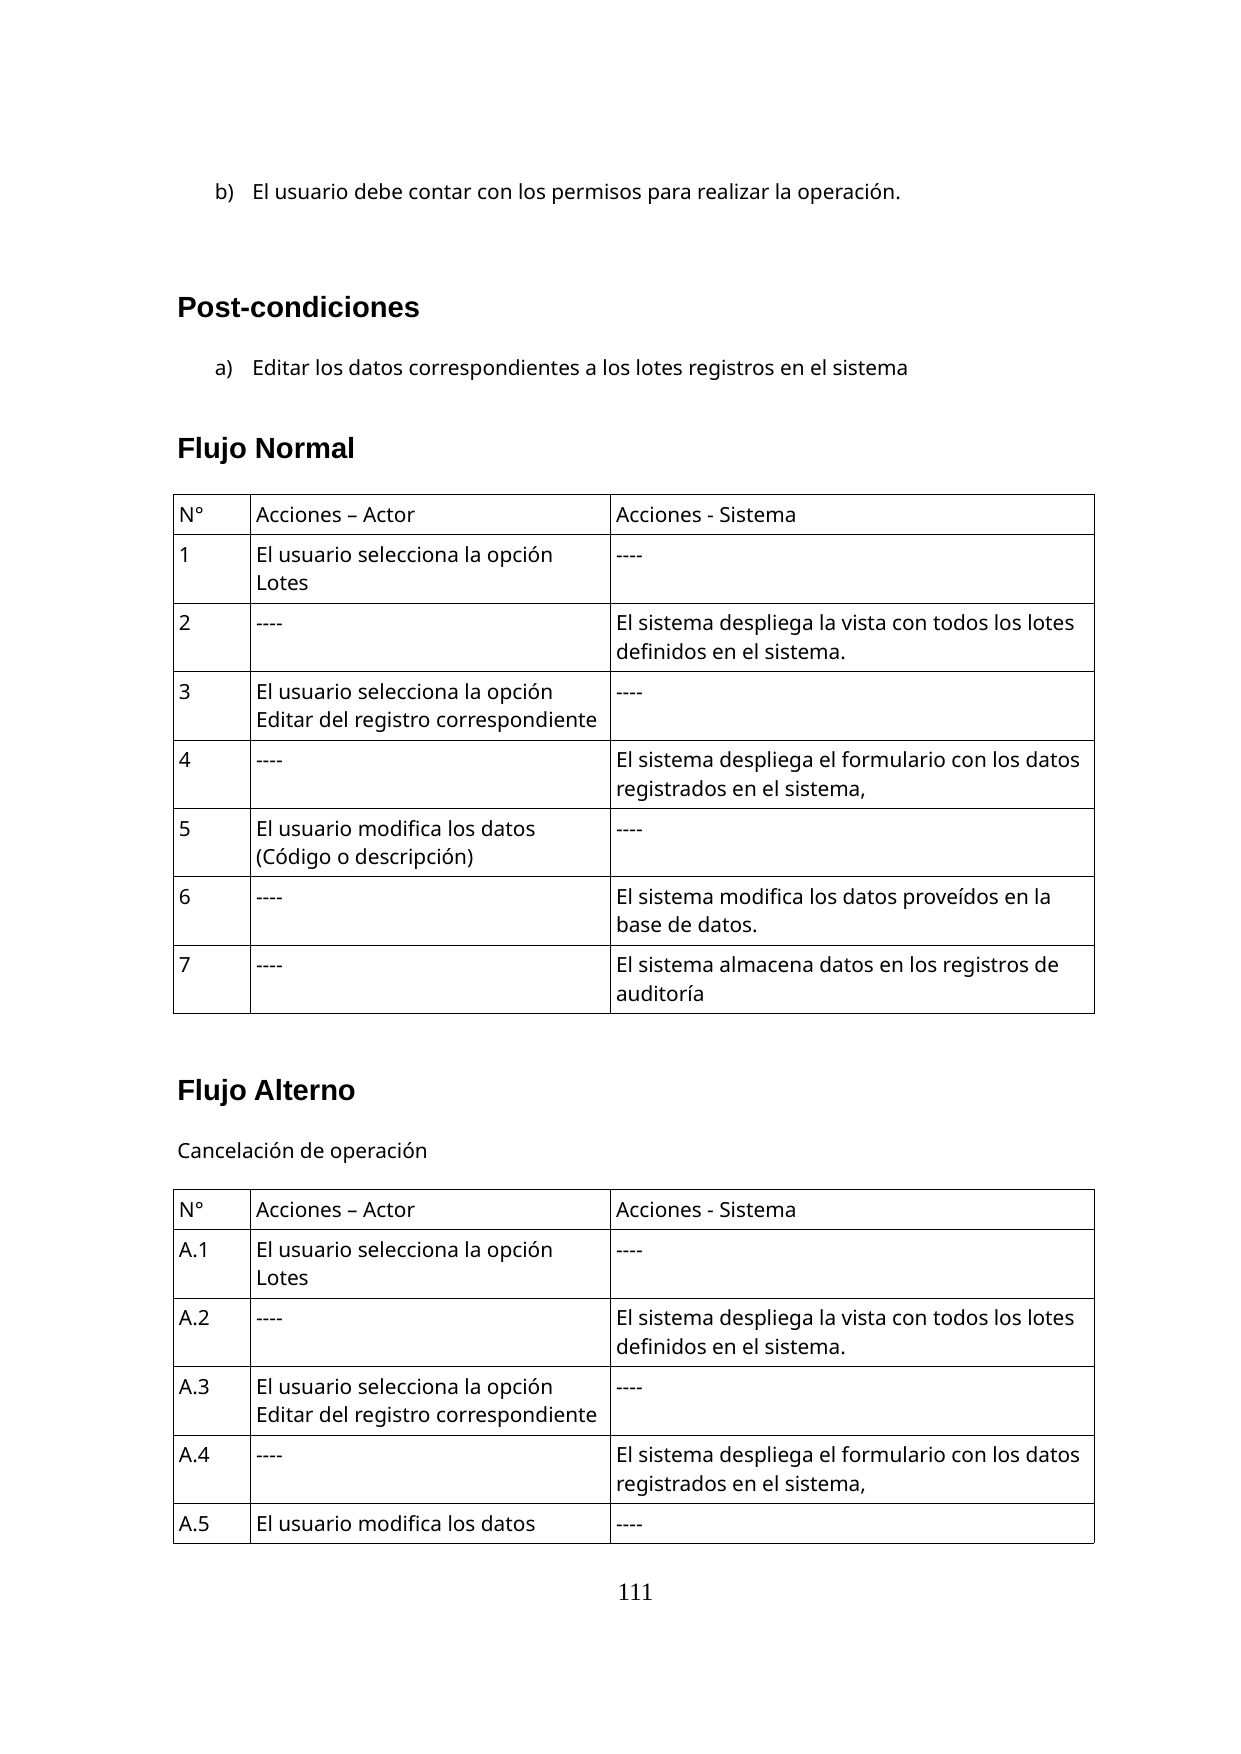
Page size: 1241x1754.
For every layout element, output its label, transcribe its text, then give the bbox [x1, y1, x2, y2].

table_cell ---- [611, 1504, 1094, 1543]
table_cell El sistema almacena datos en los registros de auditoría [611, 946, 1094, 1013]
table_cell El usuario selecciona la opción Editar del registro correspondiente [251, 1367, 610, 1434]
table_cell 7 [174, 946, 250, 1013]
table_cell ---- [611, 535, 1094, 603]
subtitle Post-condiciones [177, 290, 1093, 324]
table_cell El usuario modifica los datos (Código o descripción) [251, 809, 610, 876]
table_cell El sistema despliega el formulario con los datos registrados en el sistema, [611, 1436, 1094, 1503]
table_cell ---- [611, 1367, 1094, 1434]
table_cell ---- [251, 877, 610, 945]
table_cell ---- [611, 809, 1094, 876]
table_cell A.4 [174, 1436, 250, 1503]
table_cell El sistema despliega la vista con todos los lotes definidos en el sistema. [611, 1299, 1094, 1366]
table_cell ---- [251, 946, 610, 1013]
table_cell El usuario selecciona la opción Editar del registro correspondiente [251, 672, 610, 739]
table_cell 3 [174, 672, 250, 739]
table_header N° [174, 1190, 250, 1229]
table_cell ---- [251, 604, 610, 671]
table_cell 6 [174, 877, 250, 945]
table_cell A.3 [174, 1367, 250, 1434]
table_cell El usuario selecciona la opción Lotes [251, 535, 610, 603]
table_cell El sistema despliega el formulario con los datos registrados en el sistema, [611, 741, 1094, 808]
table_cell A.5 [174, 1504, 250, 1543]
table_header Acciones – Actor [251, 1190, 610, 1229]
table_cell ---- [251, 1299, 610, 1366]
table_cell ---- [251, 741, 610, 808]
table_cell ---- [611, 672, 1094, 739]
table_cell A.1 [174, 1230, 250, 1298]
subtitle Flujo Alterno [177, 1073, 1093, 1107]
text Cancelación de operación [177, 1136, 1093, 1164]
list Editar los datos correspondientes a los lotes registros en el sistema [214, 353, 1093, 381]
table_cell El usuario modifica los datos [251, 1504, 610, 1543]
table_cell ---- [251, 1436, 610, 1503]
table_header Acciones - Sistema [611, 1190, 1094, 1229]
list El usuario debe contar con los permisos para realizar la operación. [214, 177, 1093, 205]
table_cell 2 [174, 604, 250, 671]
table_cell 4 [174, 741, 250, 808]
table_cell El usuario selecciona la opción Lotes [251, 1230, 610, 1298]
table_cell 5 [174, 809, 250, 876]
table_header Acciones – Actor [251, 495, 610, 534]
table_header N° [174, 495, 250, 534]
table_cell 1 [174, 535, 250, 603]
table_header Acciones - Sistema [611, 495, 1094, 534]
subtitle Flujo Normal [177, 431, 1093, 465]
table_cell A.2 [174, 1299, 250, 1366]
table_cell ---- [611, 1230, 1094, 1298]
table_cell El sistema despliega la vista con todos los lotes definidos en el sistema. [611, 604, 1094, 671]
table_cell El sistema modifica los datos proveídos en la base de datos. [611, 877, 1094, 945]
